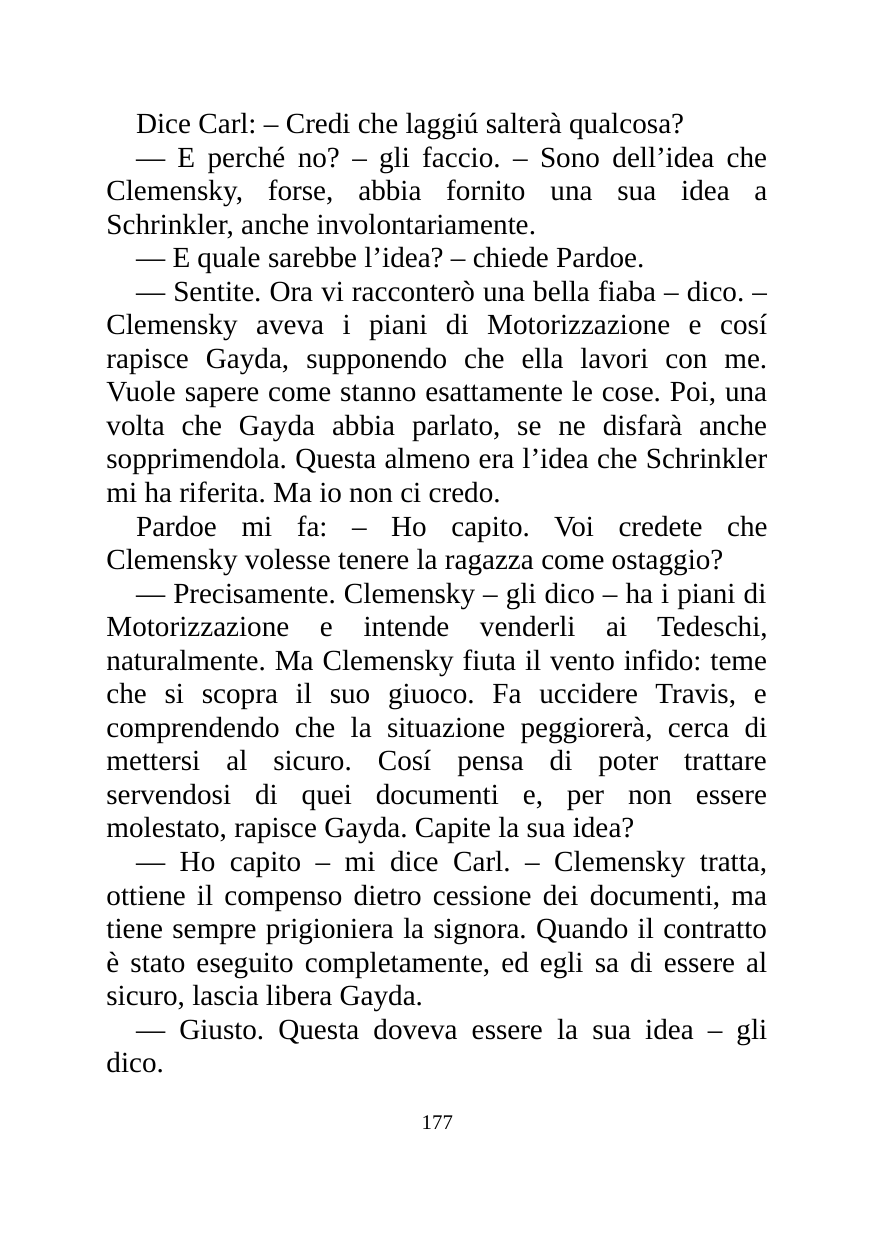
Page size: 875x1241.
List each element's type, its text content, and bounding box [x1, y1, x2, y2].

text — E perché no? – gli faccio. – Sono dell’idea che Clemensky, forse, abbia fornito una sua idea a Schrinkler, anche involontariamente. [106, 140, 768, 240]
text — E quale sarebbe l’idea? – chiede Pardoe. [106, 240, 768, 274]
text — Giusto. Questa doveva essere la sua idea – gli dico. [106, 1012, 768, 1079]
text Pardoe mi fa: – Ho capito. Voi credete che Clemensky volesse tenere la ragazza come ostaggio? [106, 509, 768, 576]
text — Ho capito – mi dice Carl. – Clemensky tratta, ottiene il compenso dietro cessione dei documenti, ma tiene sempre prigioniera la signora. Quando il contratto è stato eseguito completamente, ed egli sa di essere al sicuro, lascia libera Gayda. [106, 844, 768, 1012]
text Dice Carl: – Credi che laggiú salterà qualcosa? [106, 106, 768, 140]
text — Sentite. Ora vi racconterò una bella fiaba – dico. – Clemensky aveva i piani di Motorizzazione e cosí rapisce Gayda, supponendo che ella lavori con me. Vuole sapere come stanno esattamente le cose. Poi, una volta che Gayda abbia parlato, se ne disfarà anche sopprimendola. Questa almeno era l’idea che Schrinkler mi ha riferita. Ma io non ci credo. [106, 274, 768, 509]
text — Precisamente. Clemensky – gli dico – ha i piani di Motorizzazione e intende venderli ai Tedeschi, naturalmente. Ma Clemensky fiuta il vento infido: teme che si scopra il suo giuoco. Fa uccidere Travis, e comprendendo che la situazione peggiorerà, cerca di mettersi al sicuro. Cosí pensa di poter trattare servendosi di quei documenti e, per non essere molestato, rapisce Gayda. Capite la sua idea? [106, 576, 768, 844]
